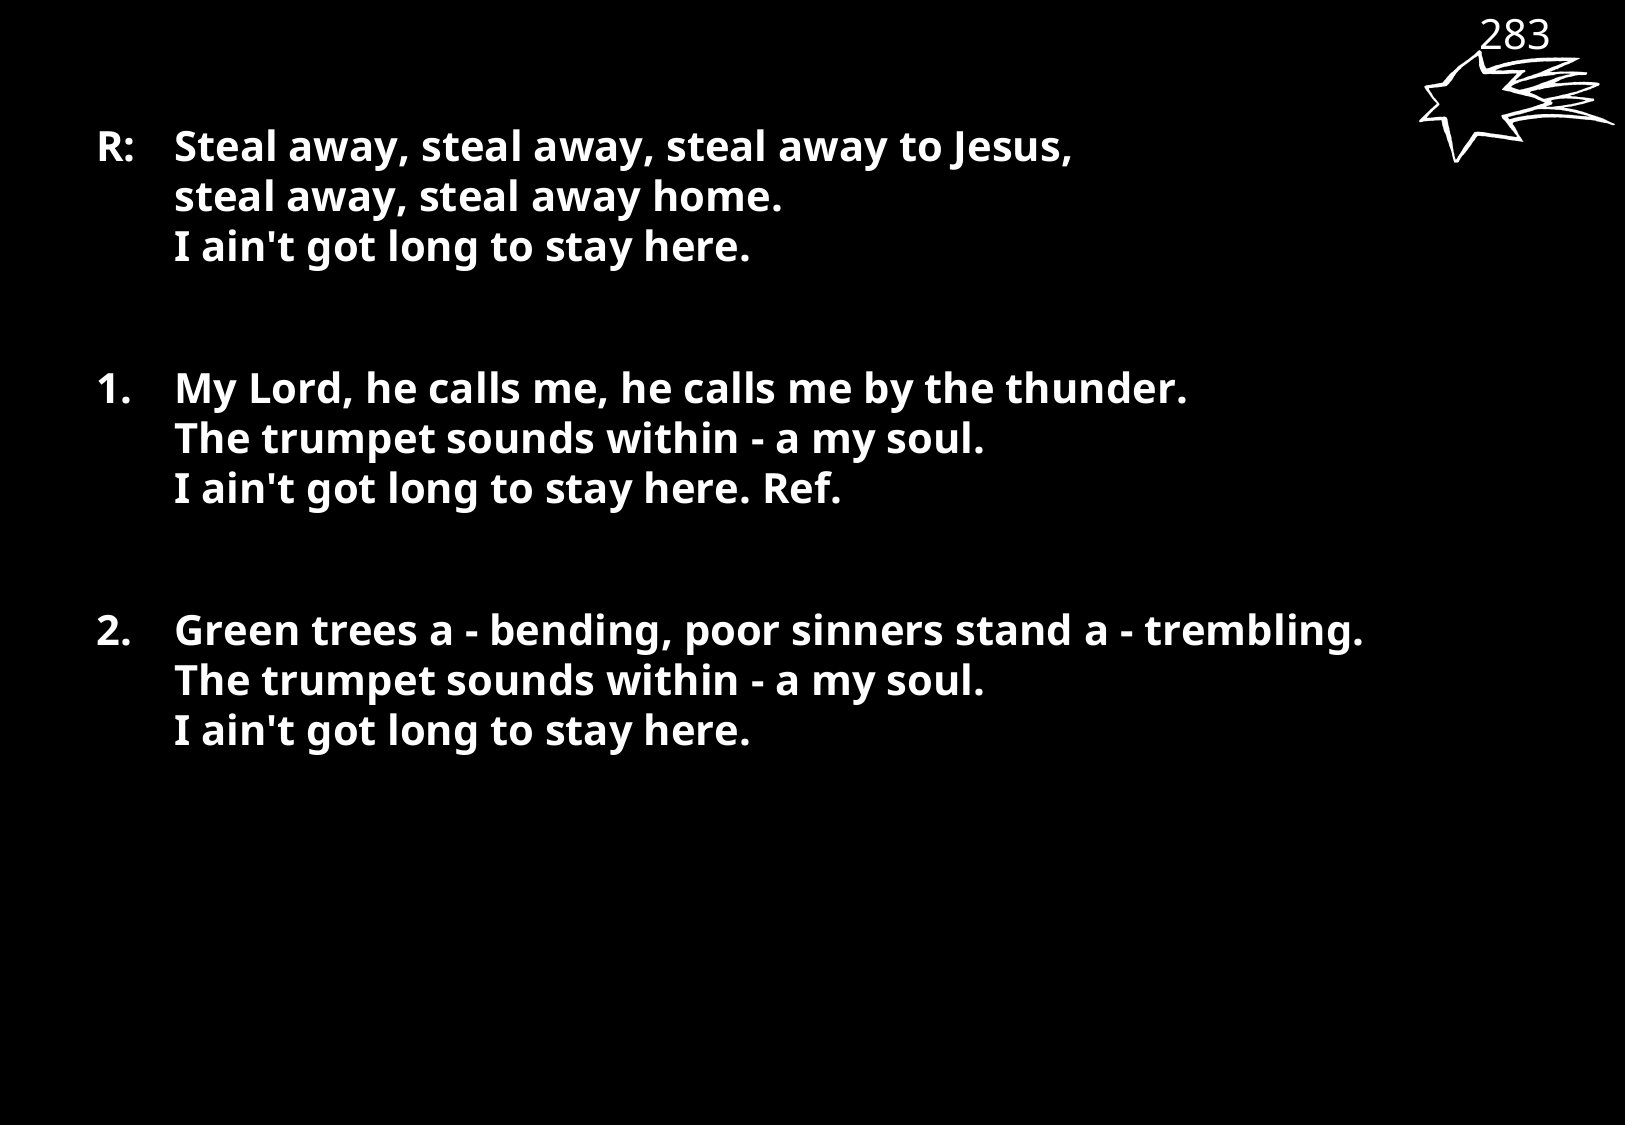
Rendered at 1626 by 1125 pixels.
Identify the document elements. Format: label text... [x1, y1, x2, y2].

list R: Steal away, steal away, steal away to Jesus, steal away, steal away home. I ain't got long to stay here. 1. My Lord, he calls me, he calls me by the thunder. The trumpet sounds within - a my soul. I ain't got long to stay here. Ref. 2. Green trees a - bending, poor sinners stand a - trembling. The trumpet sounds within - a my soul. I ain't got long to stay here. [81, 112, 1544, 1101]
text_box 283 [1405, 0, 1626, 66]
